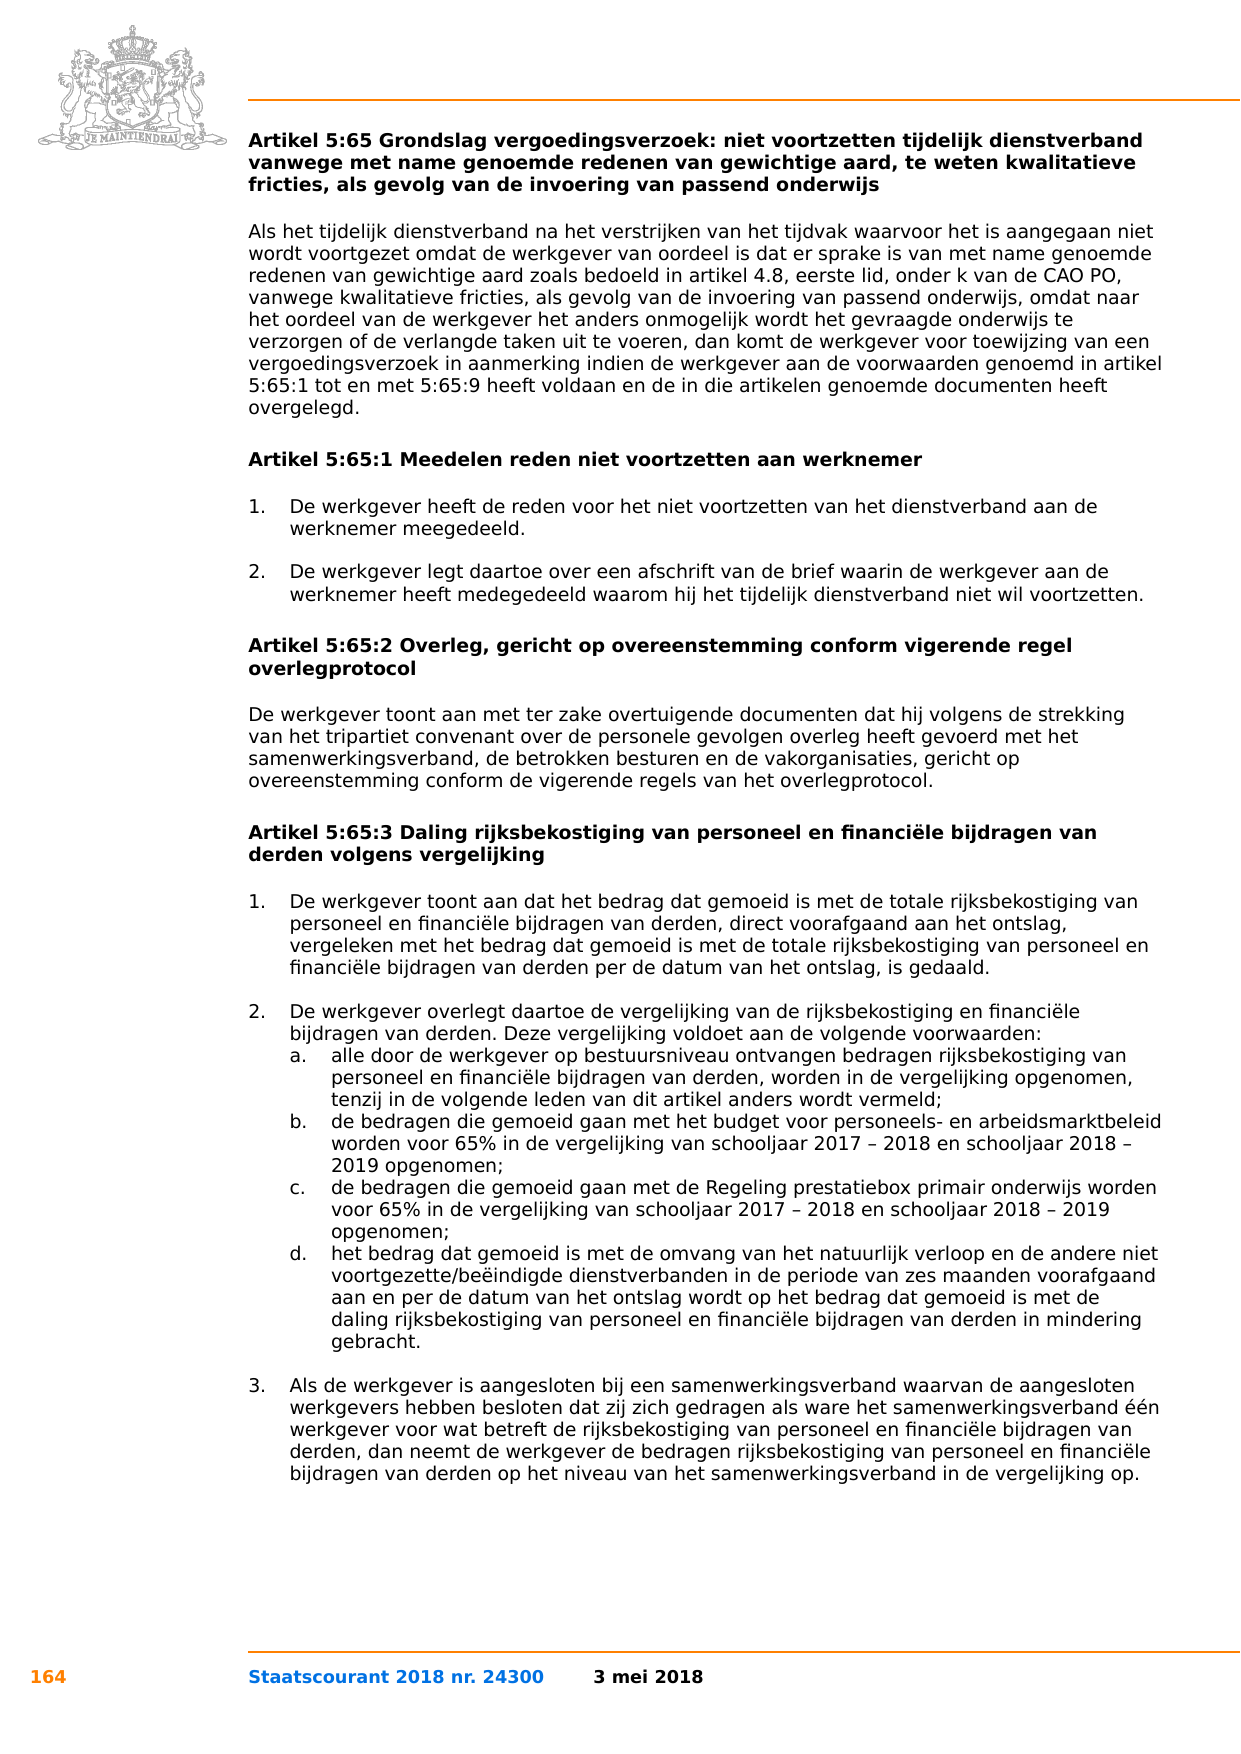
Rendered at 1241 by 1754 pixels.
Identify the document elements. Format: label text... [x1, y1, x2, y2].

text 2. De werkgever overlegt daartoe de vergelijking van de rijksbekostiging en financiële bijdragen van derden. Deze vergelijking voldoet aan de volgende voorwaarden: [248, 1001, 1163, 1045]
text a. alle door de werkgever op bestuursniveau ontvangen bedragen rijksbekostiging van personeel en financiële bijdragen van derden, worden in de vergelijking opgenomen, tenzij in de volgende leden van dit artikel anders wordt vermeld; [289, 1045, 1163, 1111]
text c. de bedragen die gemoeid gaan met de Regeling prestatiebox primair onderwijs worden voor 65% in de vergelijking van schooljaar 2017 – 2018 en schooljaar 2018 – 2019 opgenomen; [289, 1177, 1163, 1243]
text 2. De werkgever legt daartoe over een afschrift van de brief waarin de werkgever aan de werknemer heeft medegedeeld waarom hij het tijdelijk dienstverband niet wil voortzetten. [248, 561, 1163, 605]
text b. de bedragen die gemoeid gaan met het budget voor personeels- en arbeidsmarktbeleid worden voor 65% in de vergelijking van schooljaar 2017 – 2018 en schooljaar 2018 – 2019 opgenomen; [289, 1111, 1163, 1177]
subtitle Artikel 5:65 Grondslag vergoedingsverzoek: niet voortzetten tijdelijk dienstverband vanwege met name genoemde redenen van gewichtige aard, te weten kwalitatieve fricties, als gevolg van de invoering van passend onderwijs [248, 130, 1163, 196]
subtitle Artikel 5:65:1 Meedelen reden niet voortzetten aan werknemer [248, 449, 1163, 471]
picture [38, 25, 227, 150]
subtitle Artikel 5:65:3 Daling rijksbekostiging van personeel en financiële bijdragen van derden volgens vergelijking [248, 822, 1163, 866]
subtitle Artikel 5:65:2 Overleg, gericht op overeenstemming conform vigerende regel overlegprotocol [248, 635, 1163, 679]
text d. het bedrag dat gemoeid is met de omvang van het natuurlijk verloop en de andere niet voortgezette/beëindigde dienstverbanden in de periode van zes maanden voorafgaand aan en per de datum van het ontslag wordt op het bedrag dat gemoeid is met de daling rijksbekostiging van personeel en financiële bijdragen van derden in mindering gebracht. [289, 1243, 1163, 1353]
text Als het tijdelijk dienstverband na het verstrijken van het tijdvak waarvoor het is aangegaan niet wordt voortgezet omdat de werkgever van oordeel is dat er sprake is van met name genoemde redenen van gewichtige aard zoals bedoeld in artikel 4.8, eerste lid, onder k van de CAO PO, vanwege kwalitatieve fricties, als gevolg van de invoering van passend onderwijs, omdat naar het oordeel van de werkgever het anders onmogelijk wordt het gevraagde onderwijs te verzorgen of de verlangde taken uit te voeren, dan komt de werkgever voor toewijzing van een vergoedingsverzoek in aanmerking indien de werkgever aan de voorwaarden genoemd in artikel 5:65:1 tot en met 5:65:9 heeft voldaan en de in die artikelen genoemde documenten heeft overgelegd. [248, 221, 1163, 419]
text 1. De werkgever toont aan dat het bedrag dat gemoeid is met de totale rijksbekostiging van personeel en financiële bijdragen van derden, direct voorafgaand aan het ontslag, vergeleken met het bedrag dat gemoeid is met de totale rijksbekostiging van personeel en financiële bijdragen van derden per de datum van het ontslag, is gedaald. [248, 891, 1163, 979]
text 3. Als de werkgever is aangesloten bij een samenwerkingsverband waarvan de aangesloten werkgevers hebben besloten dat zij zich gedragen als ware het samenwerkingsverband één werkgever voor wat betreft de rijksbekostiging van personeel en financiële bijdragen van derden, dan neemt de werkgever de bedragen rijksbekostiging van personeel en financiële bijdragen van derden op het niveau van het samenwerkingsverband in de vergelijking op. [248, 1374, 1163, 1484]
text De werkgever toont aan met ter zake overtuigende documenten dat hij volgens de strekking van het tripartiet convenant over de personele gevolgen overleg heeft gevoerd met het samenwerkingsverband, de betrokken besturen en de vakorganisaties, gericht op overeenstemming conform de vigerende regels van het overlegprotocol. [248, 704, 1163, 792]
text 1. De werkgever heeft de reden voor het niet voortzetten van het dienstverband aan de werknemer meegedeeld. [248, 496, 1163, 539]
